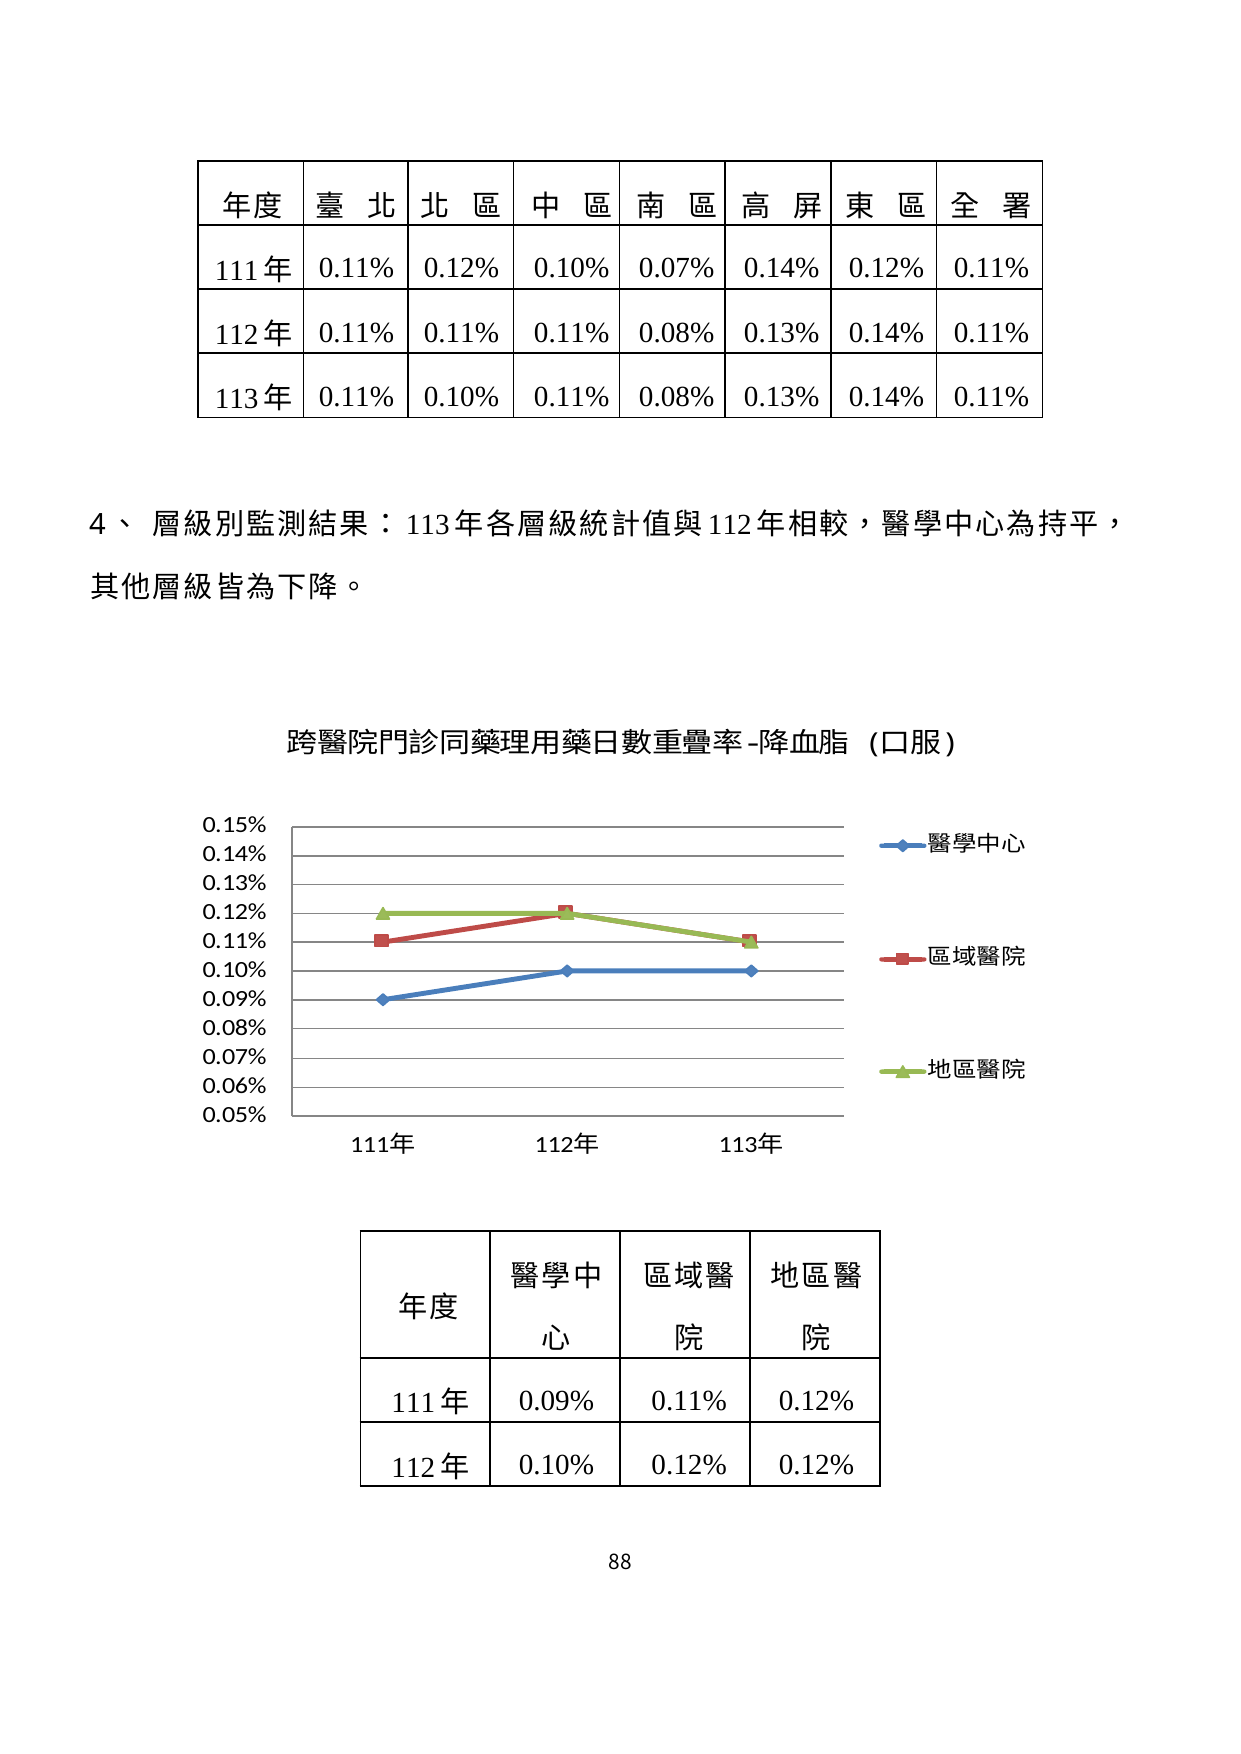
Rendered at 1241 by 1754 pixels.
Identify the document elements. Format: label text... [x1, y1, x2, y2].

table_cell 0.14% [832, 354, 936, 416]
table_cell 0.11% [937, 290, 1042, 352]
table_cell 0.12% [751, 1423, 879, 1485]
table_header 南 區 [620, 162, 724, 224]
table_cell 0.11% [514, 354, 619, 416]
table_cell 0.11% [937, 354, 1042, 416]
table_header 北 區 [409, 162, 513, 224]
table_cell 0.13% [726, 354, 830, 416]
table_cell 0.11% [304, 226, 407, 288]
table_cell 0.08% [620, 290, 724, 352]
table_header 中 區 [514, 162, 619, 224]
table_cell 0.12% [832, 226, 936, 288]
table_cell 0.09% [491, 1359, 619, 1421]
table_cell 0.12% [621, 1423, 749, 1485]
table_cell 111年 [361, 1359, 489, 1421]
table_cell 0.11% [514, 290, 619, 352]
table_cell 0.11% [304, 354, 407, 416]
table_header 高 屏 [726, 162, 830, 224]
table_cell 111年 [199, 226, 303, 288]
table_cell 0.08% [620, 354, 724, 416]
table_cell 0.07% [620, 226, 724, 288]
table_header 東 區 [832, 162, 936, 224]
table_cell 0.14% [726, 226, 830, 288]
table_cell 0.13% [726, 290, 830, 352]
table_cell 0.12% [409, 226, 513, 288]
table_cell 0.10% [409, 354, 513, 416]
table_cell 0.12% [751, 1359, 879, 1421]
table_header 醫學中心 [491, 1232, 619, 1357]
table_cell 0.10% [491, 1423, 619, 1485]
table_cell 0.14% [832, 290, 936, 352]
list 層級別監測結果：113年各層級統計值與112年相較，醫學中心為持平，其他層級皆為下降。 [89, 480, 1145, 605]
table_cell 112年 [361, 1423, 489, 1485]
table_cell 0.10% [514, 226, 619, 288]
table_cell 0.11% [304, 290, 407, 352]
table_cell 113年 [199, 354, 303, 416]
table_cell 0.11% [409, 290, 513, 352]
table_cell 112年 [199, 290, 303, 352]
table_header 年度 [199, 162, 303, 224]
table_header 臺 北 [304, 162, 407, 224]
table_cell 0.11% [621, 1359, 749, 1421]
table_cell 0.11% [937, 226, 1042, 288]
table_header 地區醫院 [751, 1232, 879, 1357]
table_header 區域醫院 [621, 1232, 749, 1357]
table_header 年度 [361, 1232, 489, 1357]
table_header 全 署 [937, 162, 1042, 224]
